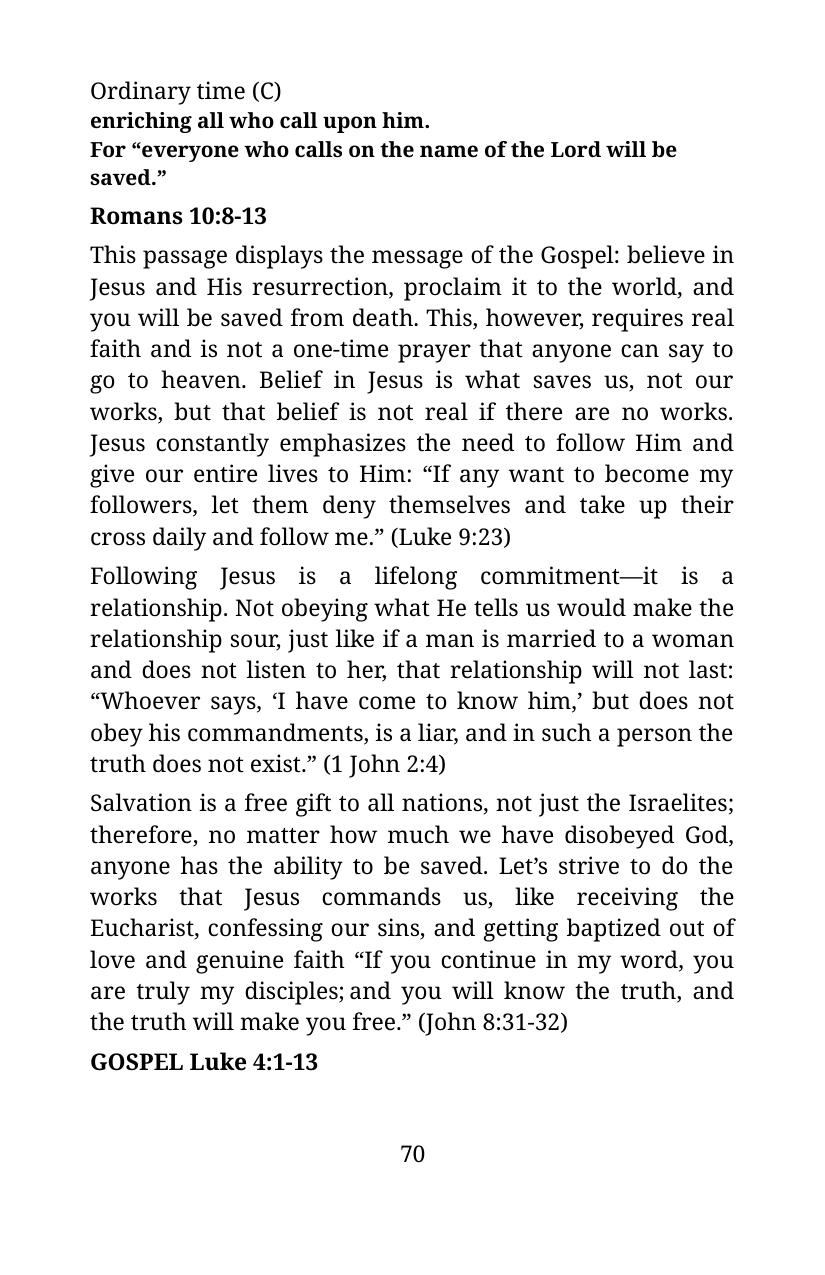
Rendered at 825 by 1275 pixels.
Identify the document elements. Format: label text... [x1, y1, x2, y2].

text Salvation is a free gift to all nations, not just the Israelites; therefore, no matter how much we have disobeyed God, anyone has the ability to be saved. Let’s strive to do the works that Jesus commands us, like receiving the Eucharist, confessing our sins, and getting baptized out of love and genuine faith “If you continue in my word, you are truly my disciples; and you will know the truth, and the truth will make you free.” (John 8:31-32) [90, 787, 735, 1037]
text Romans 10:8-13 [90, 200, 735, 231]
text GOSPEL Luke 4:1-13 [90, 1046, 735, 1077]
text Following Jesus is a lifelong commitment—it is a relationship. Not obeying what He tells us would make the relationship sour, just like if a man is married to a woman and does not listen to her, that relationship will not last: “Whoever says, ‘I have come to know him,’ but does not obey his commandments, is a liar, and in such a person the truth does not exist.” (1 John 2:4) [90, 560, 735, 779]
text This passage displays the message of the Gospel: believe in Jesus and His resurrection, proclaim it to the world, and you will be saved from death. This, however, requires real faith and is not a one-time prayer that anyone can say to go to heaven. Belief in Jesus is what saves us, not our works, but that belief is not real if there are no works. Jesus constantly emphasizes the need to follow Him and give our entire lives to Him: “If any want to become my followers, let them deny themselves and take up their cross daily and follow me.” (Luke 9:23) [90, 239, 735, 552]
text enriching all who call upon him. For “everyone who calls on the name of the Lord will be saved.” [90, 106, 735, 192]
